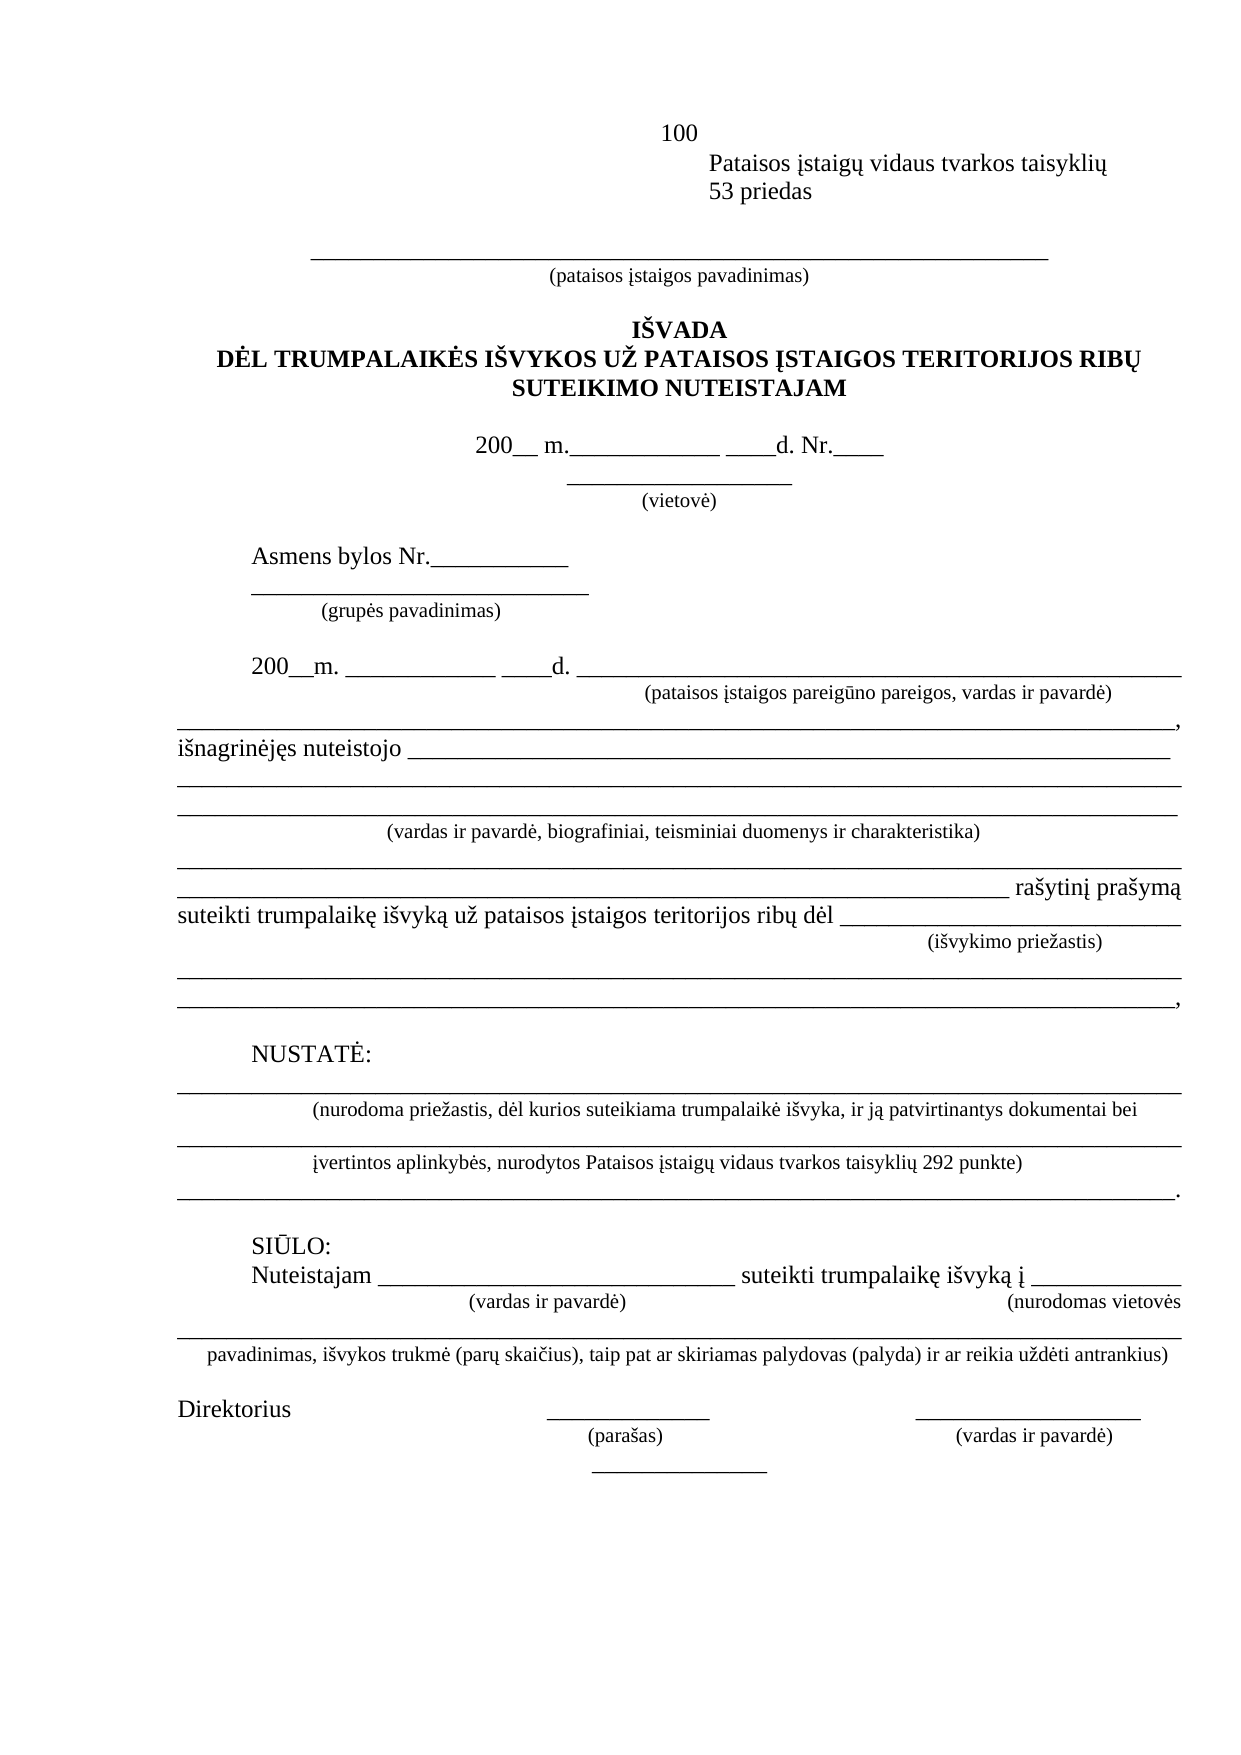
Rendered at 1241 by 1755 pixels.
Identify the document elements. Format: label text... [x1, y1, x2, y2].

text (nurodoma priežastis, dėl kurios suteikiama trumpalaikė išvyka, ir ją patvirtinantys dokumentai bei [177, 1097, 1181, 1121]
text (pataisos įstaigos pareigūno pareigos, vardas ir pavardė) [177, 680, 1181, 704]
text Direktorius _____________ __________________ [177, 1394, 1181, 1423]
text (grupės pavadinimas) [177, 598, 1181, 622]
text ___________________________ [177, 569, 1181, 598]
text rašytinį prašymą [177, 872, 1181, 900]
text . [177, 1174, 1181, 1203]
text 200__ m.____________ ____d. Nr.____ [177, 430, 1181, 459]
text (išvykimo priežastis) [177, 929, 1181, 953]
text , [177, 704, 1181, 733]
text ___________________________________________________________ [177, 234, 1181, 263]
text IŠVADA [177, 315, 1181, 344]
text __________________ [177, 459, 1181, 488]
text pavadinimas, išvykos trukmė (parų skaičius), taip pat ar skiriamas palydovas (palyda) ir ar reikia uždėti antrankius) [177, 1342, 1181, 1366]
text NUSTATĖ: [177, 1039, 1181, 1068]
text įvertintos aplinkybės, nurodytos Pataisos įstaigų vidaus tvarkos taisyklių 292 punkte) [177, 1150, 1181, 1174]
text Nuteistajam suteikti trumpalaikę išvyką į ____________ [177, 1260, 1181, 1289]
text (vietovė) [177, 488, 1181, 512]
text ________________________________________________________________________________ [177, 790, 1181, 819]
text ______________ [177, 1447, 1181, 1476]
text (parašas) (vardas ir pavardė) [177, 1423, 1181, 1447]
text Pataisos įstaigų vidaus tvarkos taisyklių [709, 148, 1181, 176]
text išnagrinėjęs nuteistojo _____________________________________________________________ [177, 733, 1181, 761]
text DĖL TRUMPALAIKĖS IŠVYKOS UŽ PATAISOS ĮSTAIGOS TERITORIJOS RIBŲ [177, 344, 1181, 373]
text , [177, 982, 1181, 1011]
text SUTEIKIMO NUTEISTAJAM [177, 373, 1181, 402]
text suteikti trumpalaikę išvyką už pataisos įstaigos teritorijos ribų dėl [177, 900, 1181, 929]
text (vardas ir pavardė) (nurodomas vietovės [177, 1289, 1181, 1313]
text 200__m. ____________ ____d. [177, 651, 1181, 680]
text SIŪLO: [177, 1231, 1181, 1260]
text Asmens bylos Nr.___________ [177, 541, 1181, 569]
text (pataisos įstaigos pavadinimas) [177, 263, 1181, 287]
text 53 priedas [177, 176, 1181, 205]
text (vardas ir pavardė, biografiniai, teisminiai duomenys ir charakteristika) [177, 819, 1181, 843]
